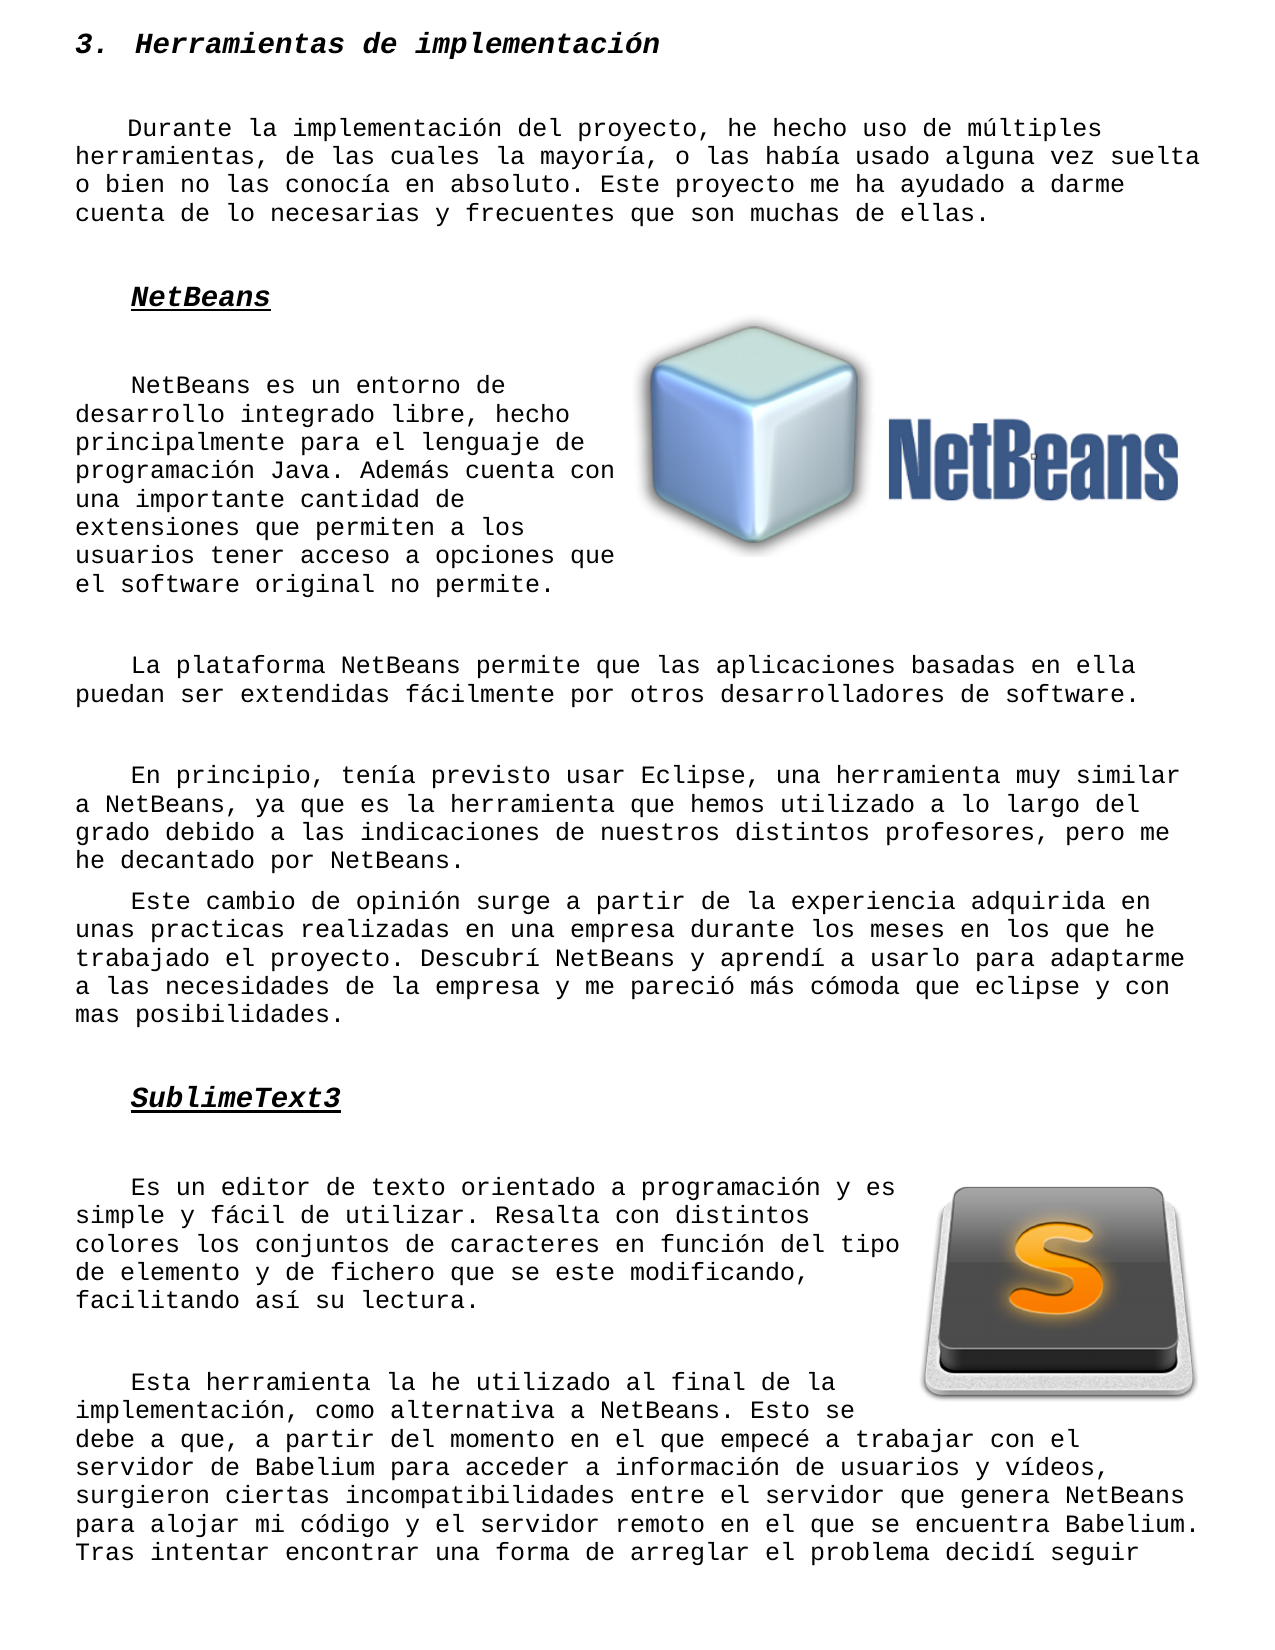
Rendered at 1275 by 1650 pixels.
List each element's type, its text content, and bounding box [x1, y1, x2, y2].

subtitle Herramientas de implementación [75, 29, 1200, 62]
picture [628, 310, 1193, 557]
text En principio, tenía previsto usar Eclipse, una herramienta muy similar a NetBeans, ya que es la herramienta que hemos utilizado a lo largo del grado debido a las indicaciones de nuestros distintos profesores, pero me he decantado por NetBeans. [75, 763, 1200, 876]
text NetBeans es un entorno de desarrollo integrado libre, hecho principalmente para el lenguaje de programación Java. Además cuenta con una importante cantidad de extensiones que permiten a los usuarios tener acceso a opciones que el software original no permite. [75, 373, 1200, 599]
text Es un editor de texto orientado a programación y es simple y fácil de utilizar. Resalta con distintos colores los conjuntos de caracteres en función del tipo de elemento y de fichero que se este modificando, facilitando así su lectura. [75, 1175, 918, 1316]
picture [918, 1169, 1199, 1419]
text La plataforma NetBeans permite que las aplicaciones basadas en ella puedan ser extendidas fácilmente por otros desarrolladores de software. [75, 653, 1200, 709]
text Durante la implementación del proyecto, he hecho uso de múltiples herramientas, de las cuales la mayoría, o las había usado alguna vez suelta o bien no las conocía en absoluto. Este proyecto me ha ayudado a darme cuenta de lo necesarias y frecuentes que son muchas de ellas. [75, 115, 1200, 228]
text SublimeText3 [75, 1084, 1200, 1117]
text Esta herramienta la he utilizado al final de la implementación, como alternativa a NetBeans. Esto se debe a que, a partir del momento en el que empecé a trabajar con el servidor de Babelium para acceder a información de usuarios y vídeos, surgieron ciertas incompatibilidades entre el servidor que genera NetBeans para alojar mi código y el servidor remoto en el que se encuentra Babelium. Tras intentar encontrar una forma de arreglar el problema decidí seguir [75, 1370, 1200, 1568]
text NetBeans [75, 282, 1200, 315]
text Este cambio de opinión surge a partir de la experiencia adquirida en unas practicas realizadas en una empresa durante los meses en los que he trabajado el proyecto. Descubrí NetBeans y aprendí a usarlo para adaptarme a las necesidades de la empresa y me pareció más cómoda que eclipse y con mas posibilidades. [75, 889, 1200, 1030]
